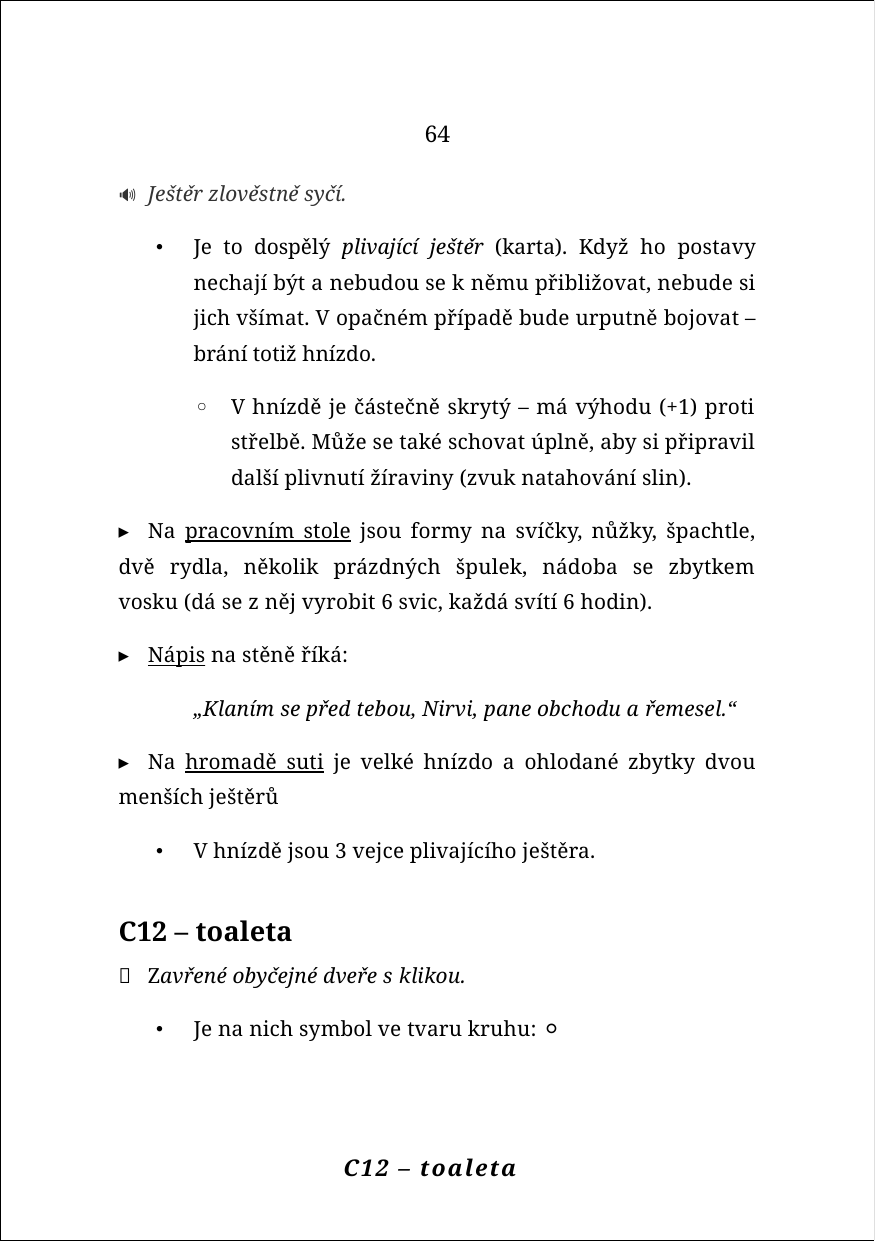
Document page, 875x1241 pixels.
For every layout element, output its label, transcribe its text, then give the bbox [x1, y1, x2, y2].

list Je to dospělý plivající ještěr (karta). Když ho postavy nechají být a⁠ nebudou se k⁠ němu přibližovat, nebude si jich všímat. V⁠ opačném případě bude urputně bojovat – brání totiž hnízdo. [156, 232, 756, 367]
list V⁠ hnízdě jsou 3 vejce plivajícího ještěra. [156, 836, 756, 864]
list Je na nich symbol ve tvaru kruhu: ⚪ [156, 1014, 756, 1043]
text 🔊 Ještěr zlověstně syčí. [118, 179, 756, 207]
text ▸ Nápis na stěně říká: [118, 641, 756, 669]
list „Klaním se před tebou, Nirvi, pane obchodu a⁠ řemesel.“ [156, 694, 756, 722]
subtitle C12 – toaleta [118, 913, 756, 949]
text 🚪 Zavřené obyčejné dveře s⁠ klikou. [118, 961, 756, 990]
text ▸ Na hromadě suti je velké hnízdo a⁠ ohlodané zbytky dvou menších ještěrů [118, 747, 756, 811]
text ▸ Na pracovním stole jsou formy na svíčky, nůžky, špachtle, dvě rydla, několik prázdných špulek, nádoba se zbytkem vosku (dá se z⁠ něj vyrobit 6 svic, každá svítí 6 hodin). [118, 516, 756, 616]
list V⁠ hnízdě je částečně skrytý – má výhodu (+1) proti střelbě. Může se také schovat úplně, aby si připravil další plivnutí žíraviny (zvuk natahování slin). [193, 392, 756, 491]
